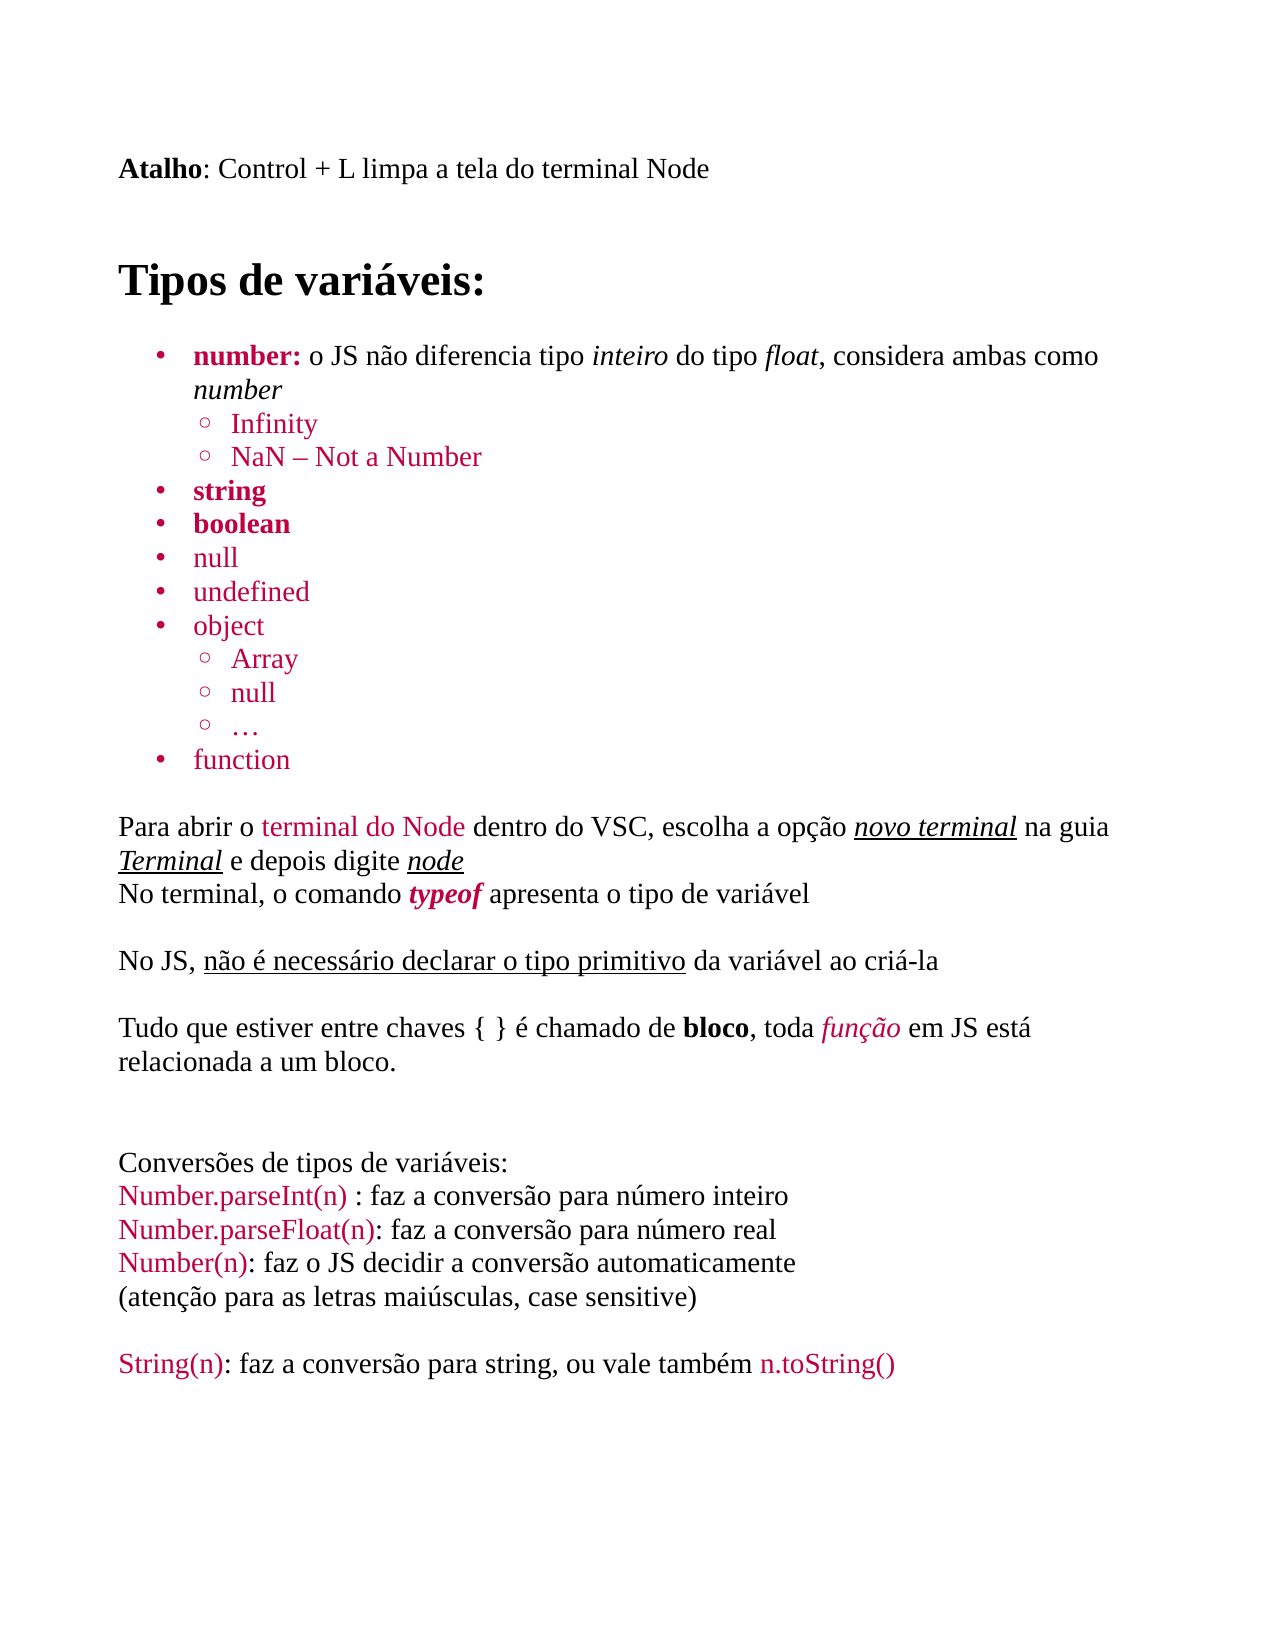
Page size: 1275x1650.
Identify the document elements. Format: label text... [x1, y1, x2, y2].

list object [156, 608, 1157, 641]
list null [193, 675, 1157, 708]
text Number(n): faz o JS decidir a conversão automaticamente [118, 1245, 1157, 1279]
text Conversões de tipos de variáveis: [118, 1145, 1157, 1178]
text String(n): faz a conversão para string, ou vale também n.toString() [118, 1346, 1157, 1379]
text Tudo que estiver entre chaves { } é chamado de bloco, toda função em JS está relacionada a um bloco. [118, 1011, 1157, 1078]
text Para abrir o terminal do Node dentro do VSC, escolha a opção novo terminal na guia Terminal e depois digite node [118, 809, 1157, 876]
text No terminal, o comando typeof apresenta o tipo de variável [118, 876, 1157, 910]
list null [156, 540, 1157, 574]
list Array [193, 641, 1157, 675]
list string [156, 473, 1157, 507]
text Tipos de variáveis: [118, 252, 1181, 305]
text Number.parseFloat(n): faz a conversão para número real [118, 1212, 1157, 1245]
text Atalho: Control + L limpa a tela do terminal Node [118, 152, 1181, 185]
text No JS, não é necessário declarar o tipo primitivo da variável ao criá-la [118, 943, 1157, 977]
list number: o JS não diferencia tipo inteiro do tipo float, considera ambas como number [156, 338, 1157, 406]
list NaN – Not a Number [193, 439, 1157, 473]
list function [156, 742, 1157, 776]
text (atenção para as letras maiúsculas, case sensitive) [118, 1279, 1157, 1312]
list Infinity [193, 406, 1157, 439]
list boolean [156, 507, 1157, 540]
text Number.parseInt(n) : faz a conversão para número inteiro [118, 1178, 1157, 1212]
list undefined [156, 574, 1157, 608]
list … [193, 708, 1157, 742]
